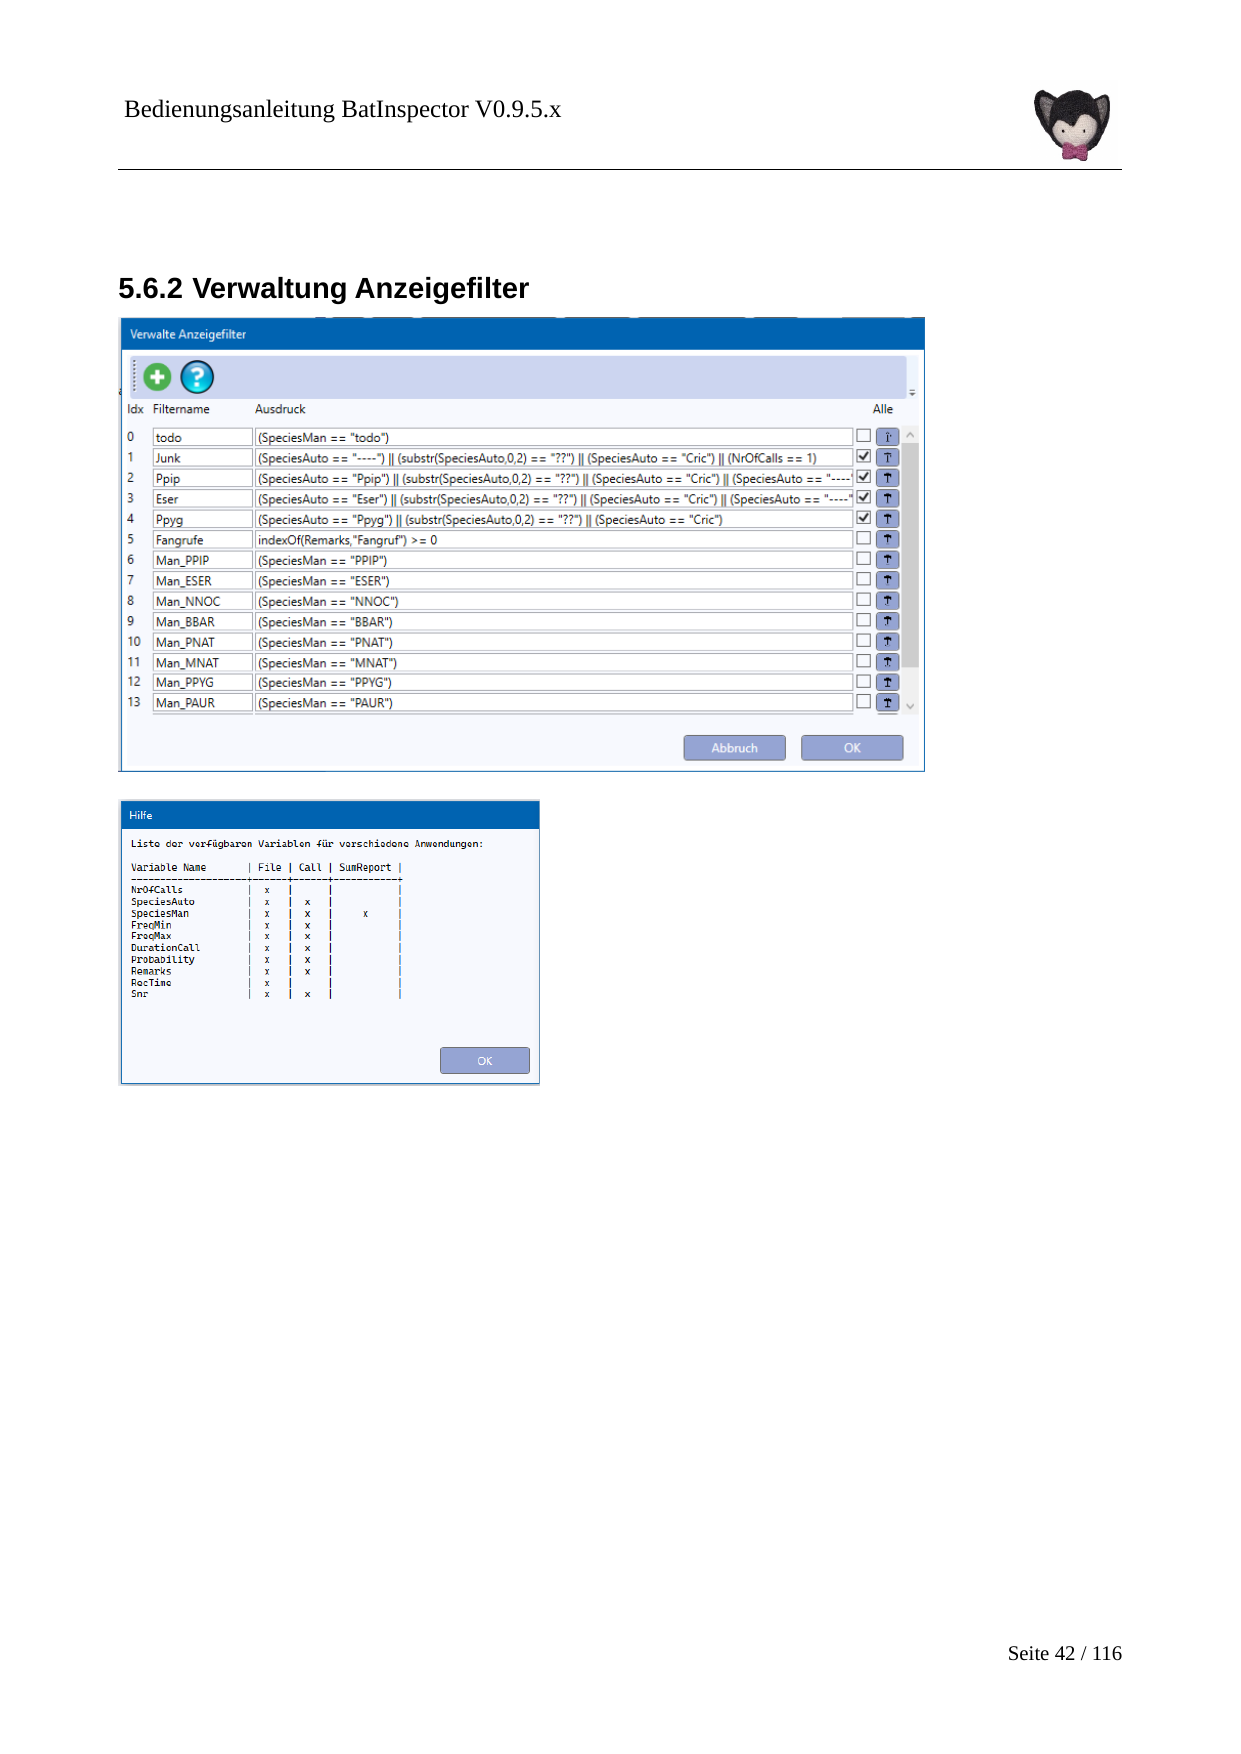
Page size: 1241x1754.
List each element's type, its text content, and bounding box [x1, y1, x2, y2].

picture [118, 317, 925, 772]
subtitle Verwaltung Anzeigefilter [118, 272, 1122, 305]
picture [1030, 80, 1119, 169]
picture [118, 799, 540, 1086]
